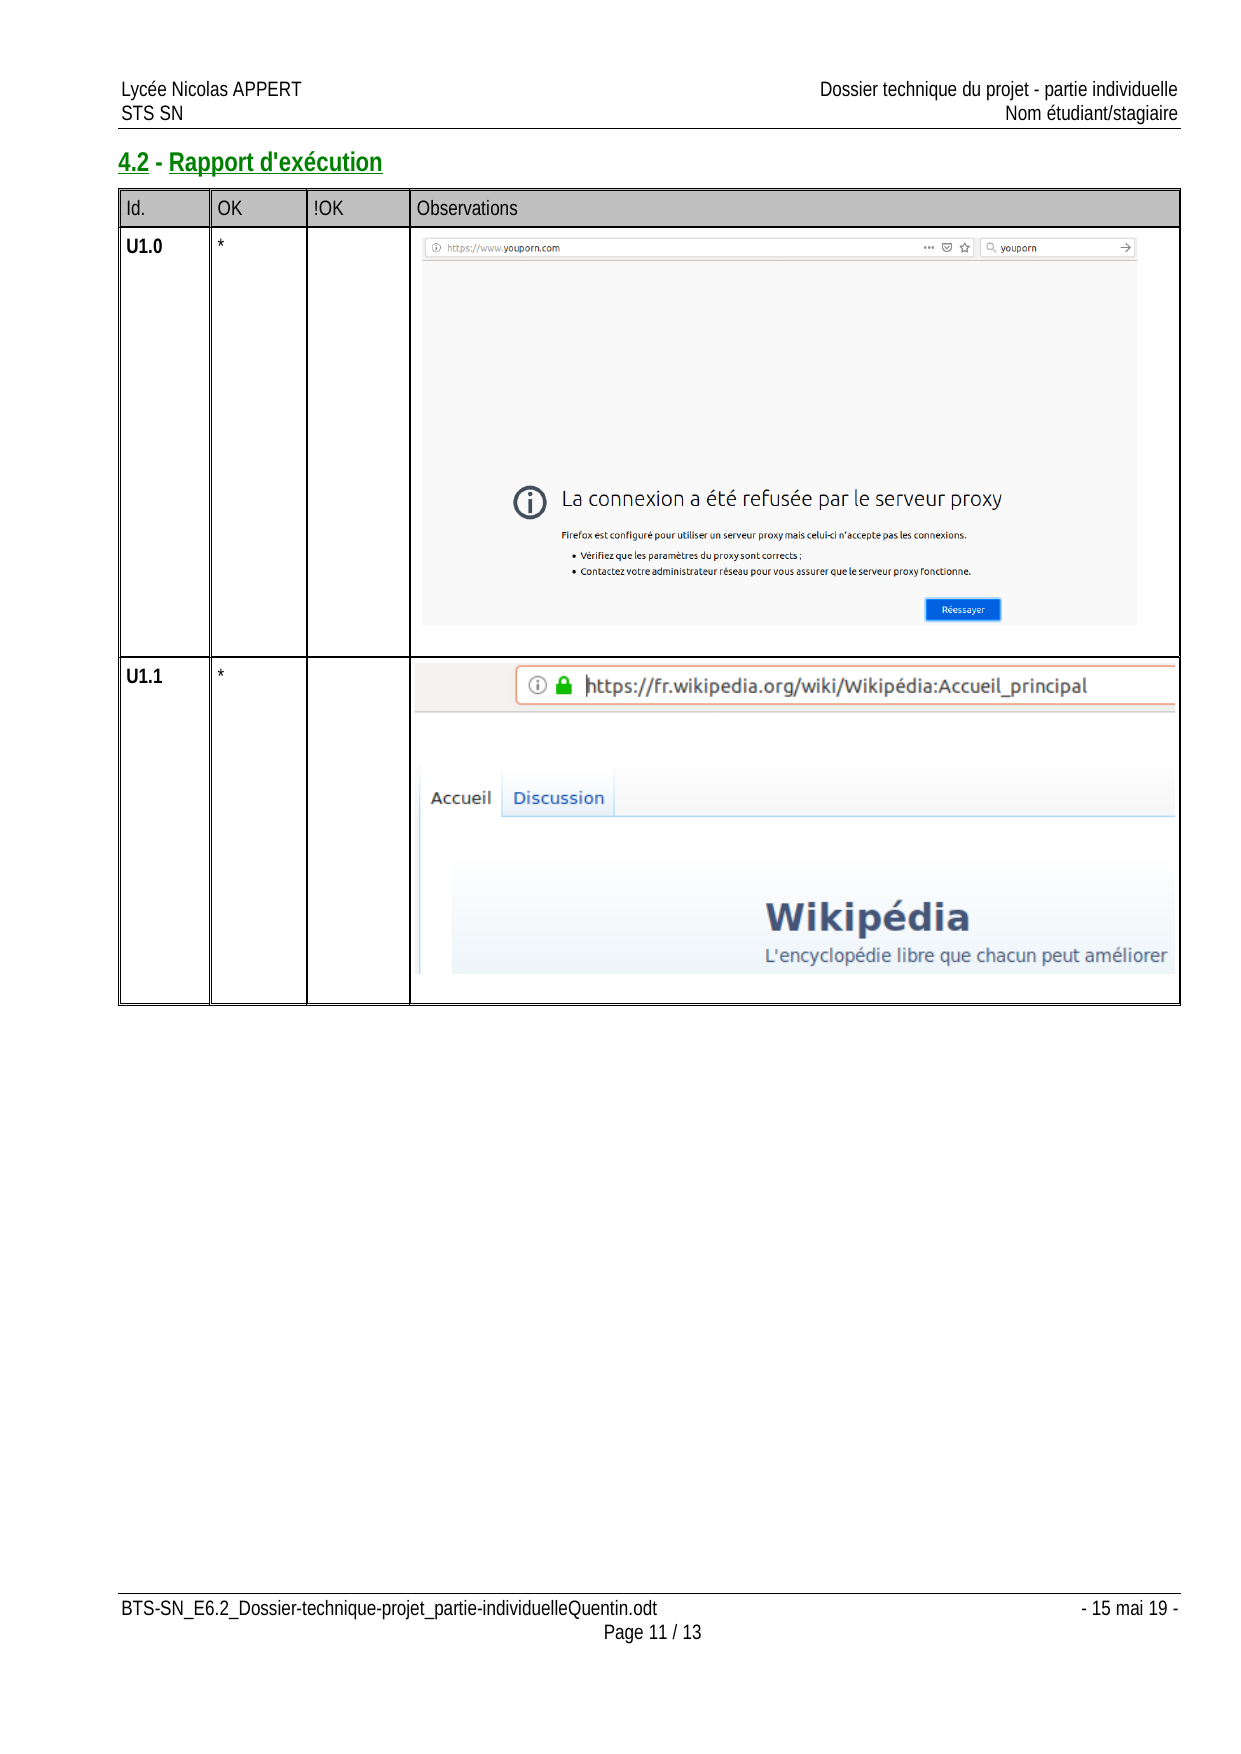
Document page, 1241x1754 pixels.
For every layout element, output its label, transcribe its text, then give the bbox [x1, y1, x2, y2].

table_cell * [212, 658, 306, 1003]
table_header Id. [121, 191, 209, 226]
table_cell [411, 974, 1179, 1003]
table_cell U1.1 [121, 658, 209, 1003]
picture [422, 237, 1138, 626]
table_cell [411, 228, 1179, 656]
table_header OK [212, 191, 306, 226]
table_cell [308, 658, 409, 1003]
picture [414, 663, 1175, 974]
table_header !OK [308, 191, 409, 226]
table_cell [411, 658, 1179, 973]
table_cell [308, 228, 409, 656]
table_cell U1.0 [121, 228, 209, 656]
table_header Observations [411, 191, 1179, 226]
subtitle 4.2 - Rapport d'exécution [118, 145, 1181, 176]
table_cell * [212, 228, 306, 656]
